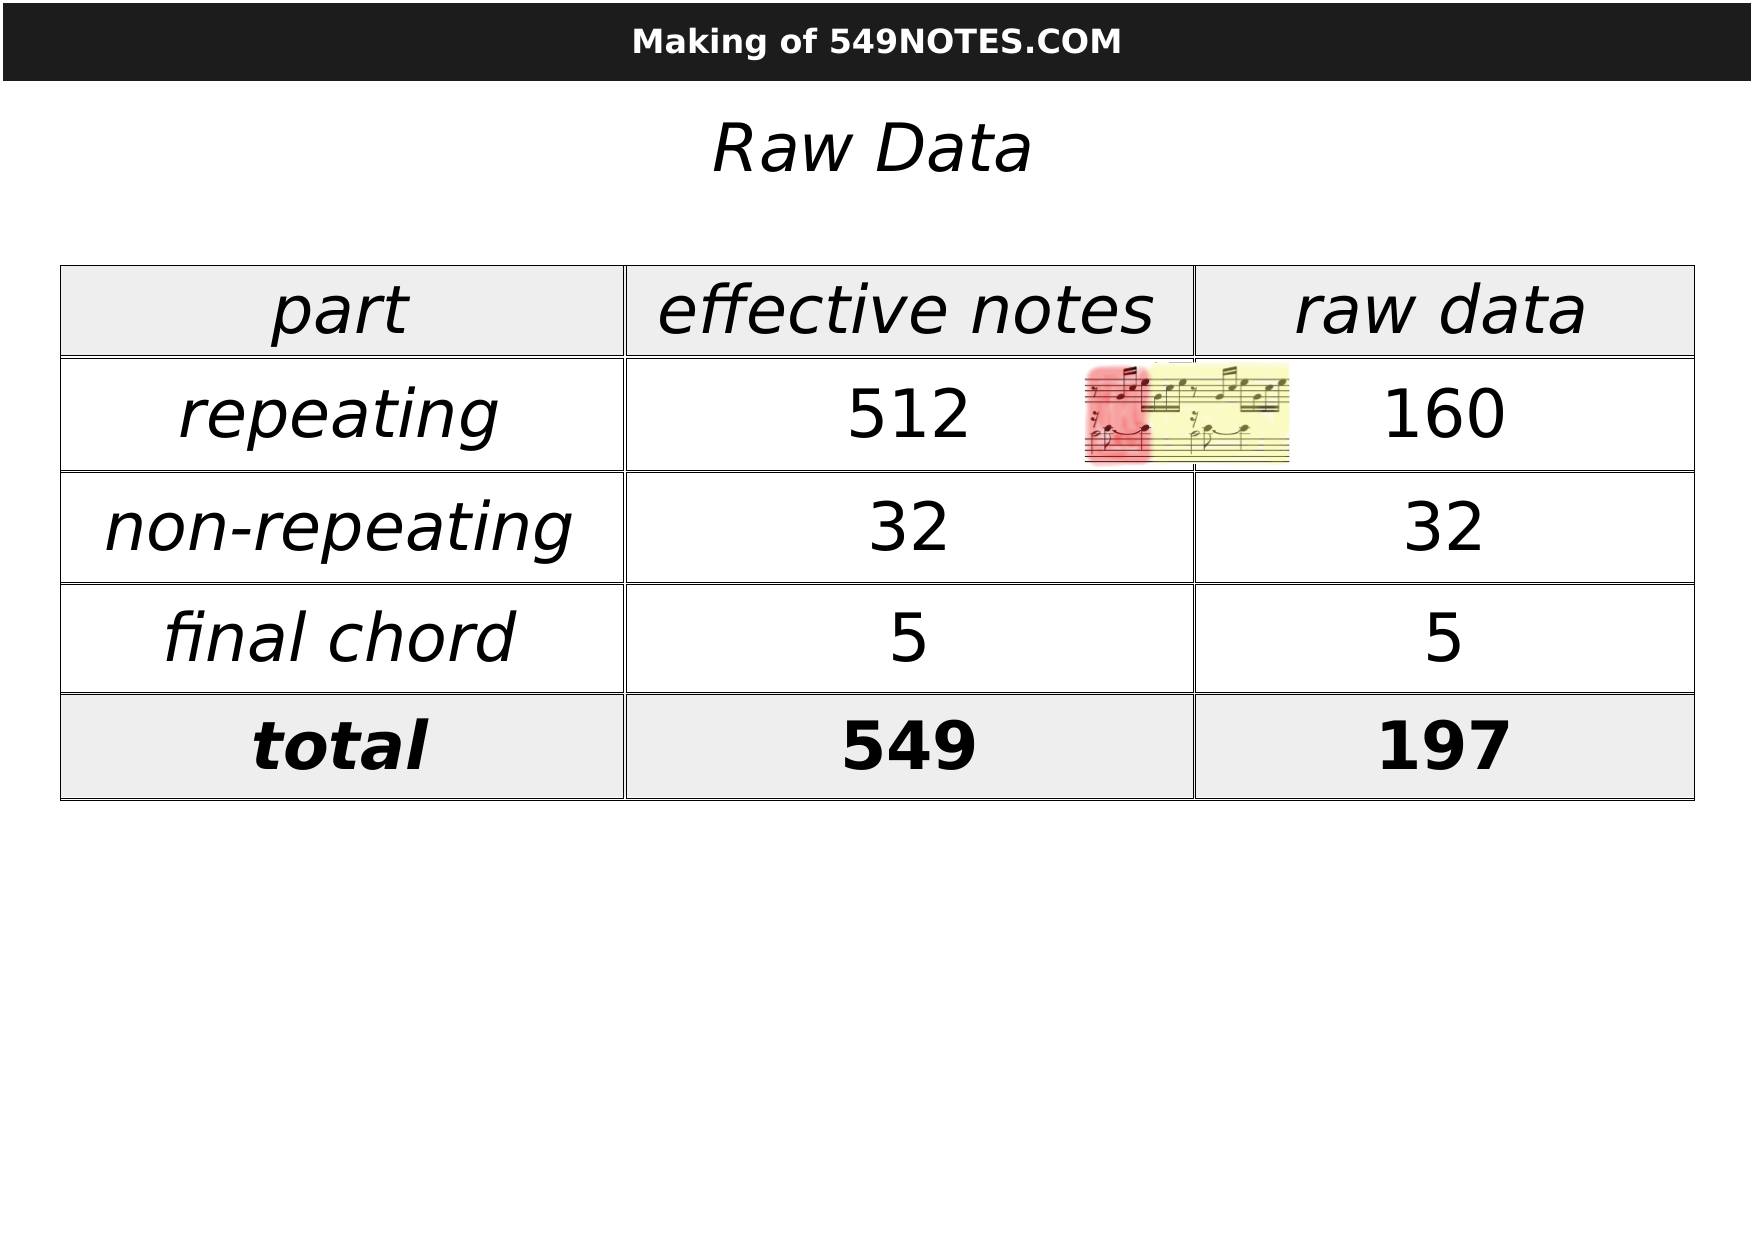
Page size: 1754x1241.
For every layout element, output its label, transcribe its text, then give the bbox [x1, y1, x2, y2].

table_cell 5 [1196, 585, 1694, 692]
table_cell 197 [1196, 695, 1694, 797]
table_cell total [61, 695, 623, 797]
table_header part [61, 266, 623, 355]
table_cell repeating [61, 359, 623, 470]
table_header raw data [1196, 266, 1694, 355]
picture [1084, 356, 1290, 471]
text Raw Data [3, 110, 1751, 188]
table_cell final chord [61, 585, 623, 692]
table_header effective notes [627, 266, 1193, 355]
table_cell 549 [627, 695, 1193, 797]
table_cell non-repeating [61, 473, 623, 582]
table_cell 32 [627, 473, 1193, 582]
table_cell 32 [1196, 473, 1694, 582]
table_cell 512 [627, 359, 1084, 470]
table_cell 160 [1290, 359, 1694, 470]
table_cell 5 [627, 585, 1193, 692]
